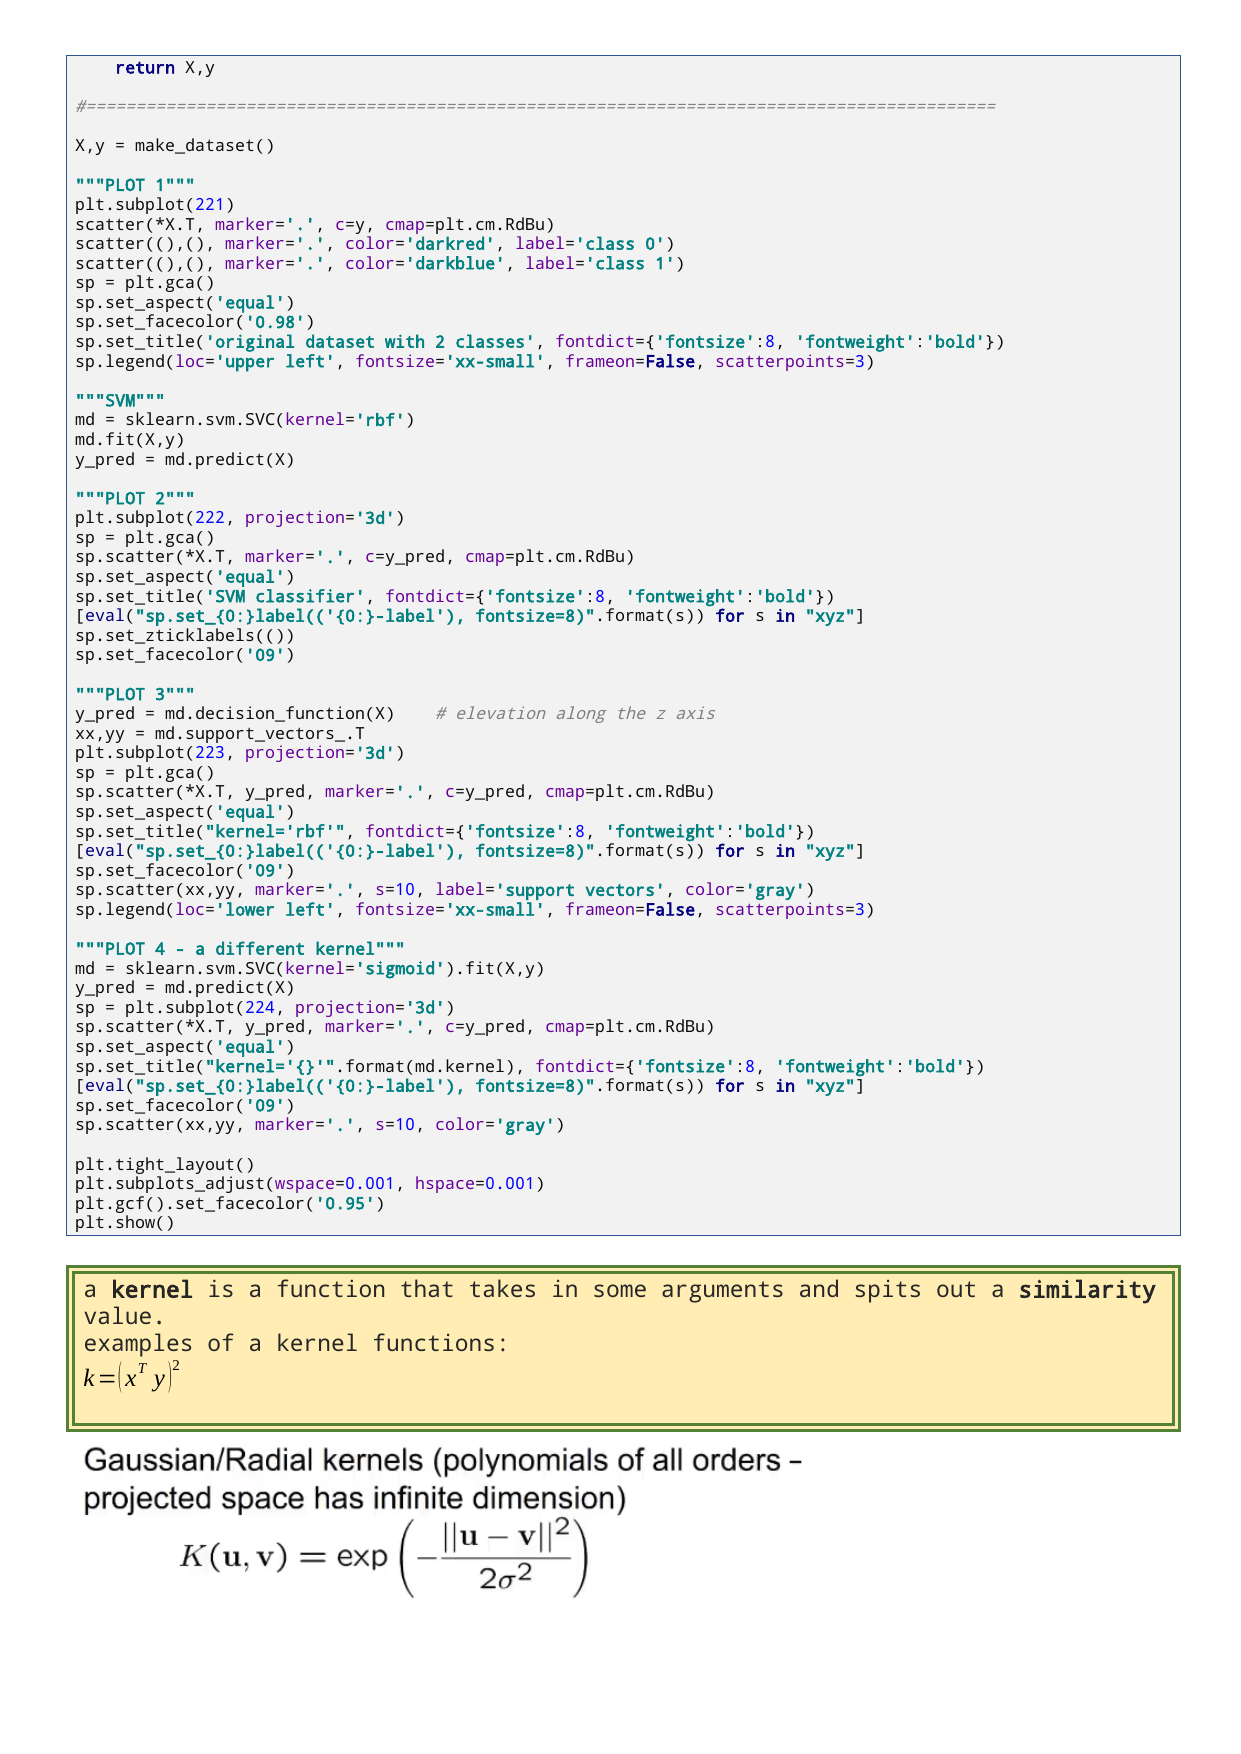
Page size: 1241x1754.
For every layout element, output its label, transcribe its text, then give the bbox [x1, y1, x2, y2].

text examples of a kernel functions: [75, 1318, 1172, 1345]
text return X,y #=========================================================================================== X,y = make_dataset() """PLOT 1""" plt.subplot(221) scatter(*X.T, marker='.', c=y, cmap=plt.cm.RdBu) scatter((),(), marker='.', color='darkred', label='class 0') scatter((),(), marker='.', color='darkblue', label='class 1') sp = plt.gca() sp.set_aspect('equal') sp.set_facecolor('0.98') sp.set_title('original dataset with 2 classes', fontdict={'fontsize':8, 'fontweight':'bold'}) sp.legend(loc='upper left', fontsize='xx-small', frameon=False, scatterpoints=3) """SVM""" md = sklearn.svm.SVC(kernel='rbf') md.fit(X,y) y_pred = md.predict(X) """PLOT 2""" plt.subplot(222, projection='3d') sp = plt.gca() sp.scatter(*X.T, marker='.', c=y_pred, cmap=plt.cm.RdBu) sp.set_aspect('equal') sp.set_title('SVM classifier', fontdict={'fontsize':8, 'fontweight':'bold'}) [eval("sp.set_{0:}label(('{0:}-label'), fontsize=8)".format(s)) for s in "xyz"] sp.set_zticklabels(()) sp.set_facecolor('09') """PLOT 3""" y_pred = md.decision_function(X) # elevation along the z axis xx,yy = md.support_vectors_.T plt.subplot(223, projection='3d') sp = plt.gca() sp.scatter(*X.T, y_pred, marker='.', c=y_pred, cmap=plt.cm.RdBu) sp.set_aspect('equal') sp.set_title("kernel='rbf'", fontdict={'fontsize':8, 'fontweight':'bold'}) [eval("sp.set_{0:}label(('{0:}-label'), fontsize=8)".format(s)) for s in "xyz"] sp.set_facecolor('09') sp.scatter(xx,yy, marker='.', s=10, label='support vectors', color='gray') sp.legend(loc='lower left', fontsize='xx-small', frameon=False, scatterpoints=3) """PLOT 4 - a different kernel""" md = sklearn.svm.SVC(kernel='sigmoid').fit(X,y) y_pred = md.predict(X) sp = plt.subplot(224, projection='3d') sp.scatter(*X.T, y_pred, marker='.', c=y_pred, cmap=plt.cm.RdBu) sp.set_aspect('equal') sp.set_title("kernel='{}'".format(md.kernel), fontdict={'fontsize':8, 'fontweight':'bold'}) [eval("sp.set_{0:}label(('{0:}-label'), fontsize=8)".format(s)) for s in "xyz"] sp.set_facecolor('09') sp.scatter(xx,yy, marker='.', s=10, color='gray') plt.tight_layout() plt.subplots_adjust(wspace=0.001, hspace=0.001) plt.gcf().set_facecolor('0.95') plt.show() [67, 56, 1180, 1235]
text a kernel is a function that takes in some arguments and spits out a similarity value. [69, 1268, 1178, 1318]
picture [65, 1432, 802, 1607]
